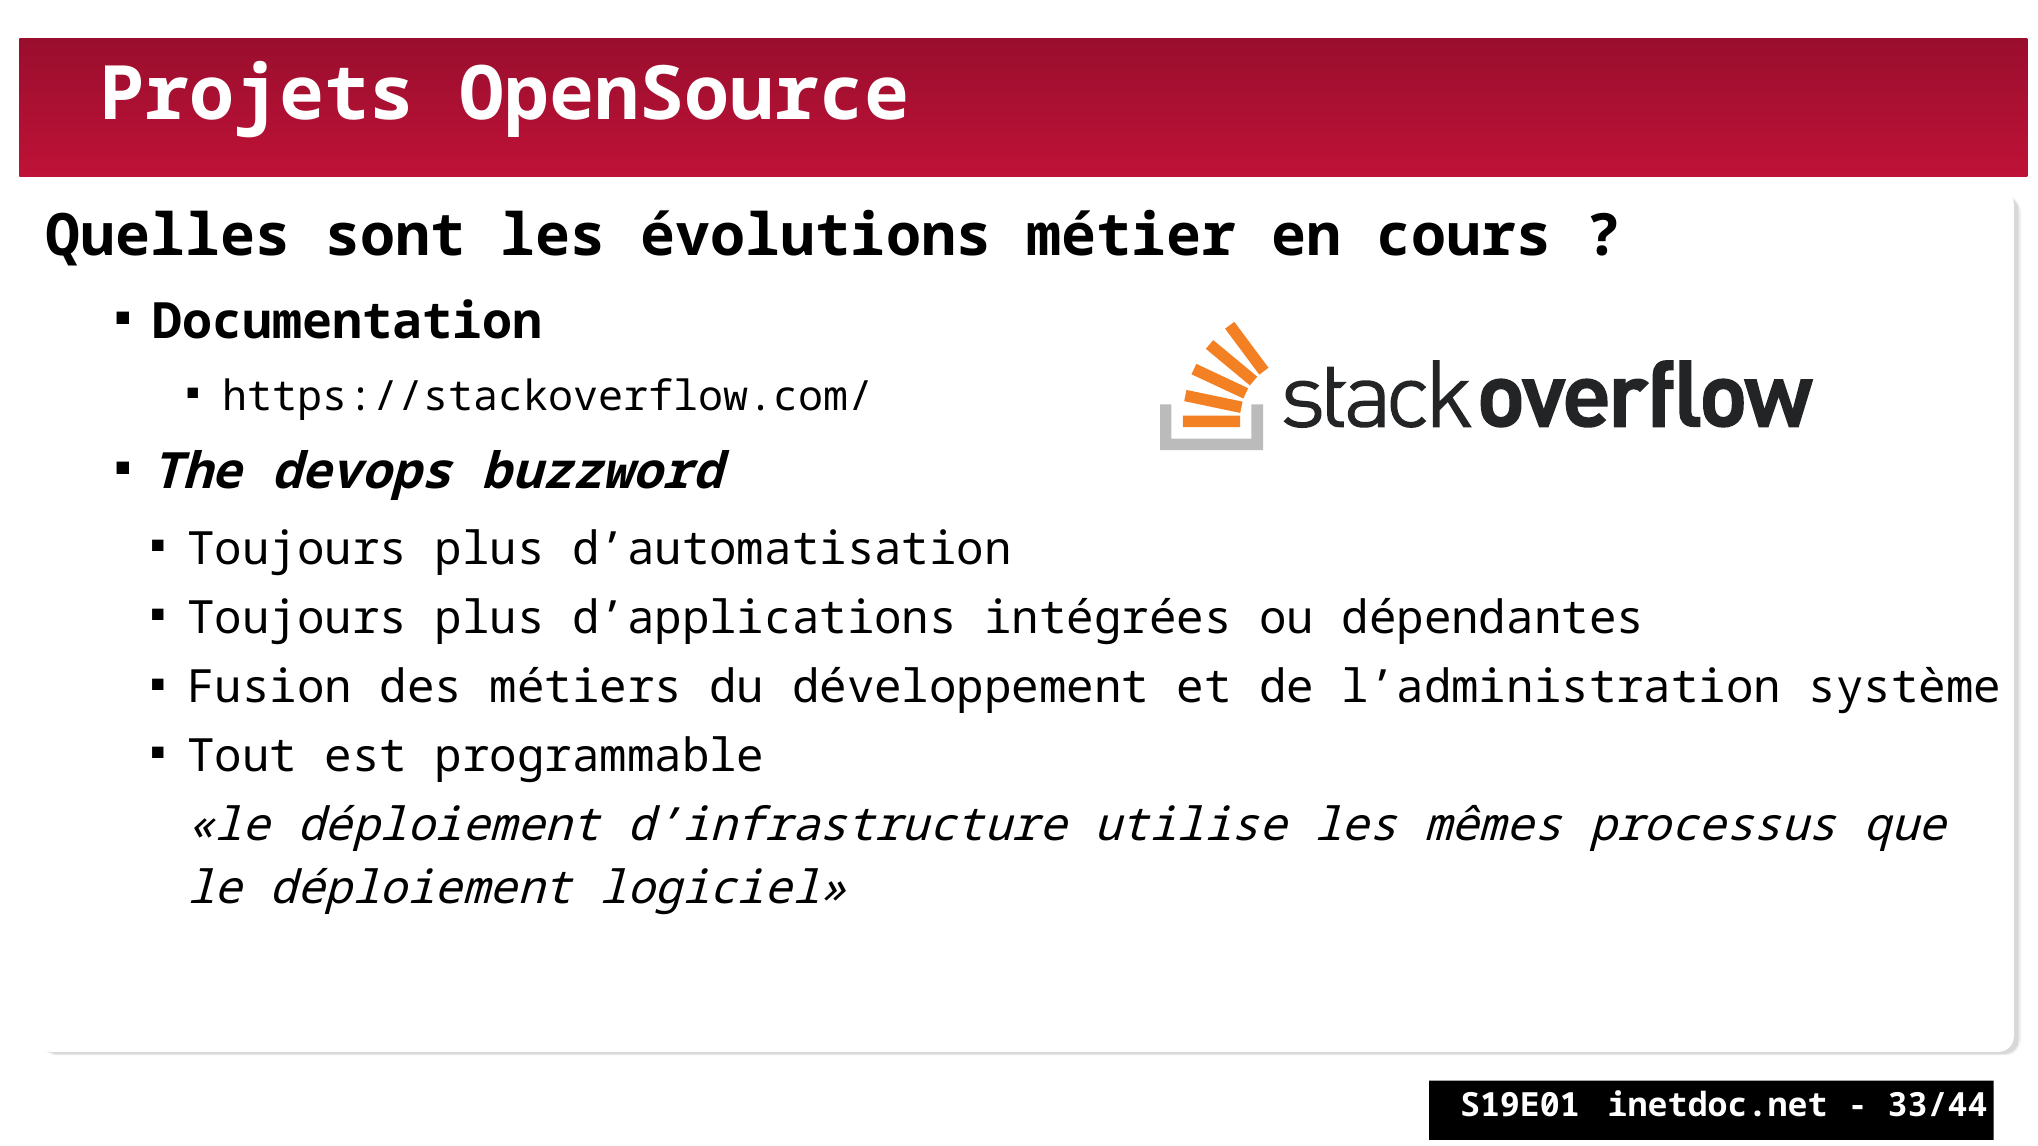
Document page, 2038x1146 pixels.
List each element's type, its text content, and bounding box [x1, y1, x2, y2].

text_box Projets OpenSource [19, 38, 2028, 177]
text_box Quelles sont les évolutions métier en cours ? Documentation https://stackoverflow.com/ The devops buzzword Toujours plus d’automatisation Toujours plus d’applications intégrées ou dépendantes Fusion des métiers du développement et de l’administration système Tout est programmable «le déploiement d’infrastructure utilise les mêmes processus que le déploiement logiciel» [35, 188, 2014, 1052]
picture [1113, 295, 1867, 482]
text_box S19E01 inetdoc.net - <numéro>/44 [1429, 1080, 1994, 1140]
